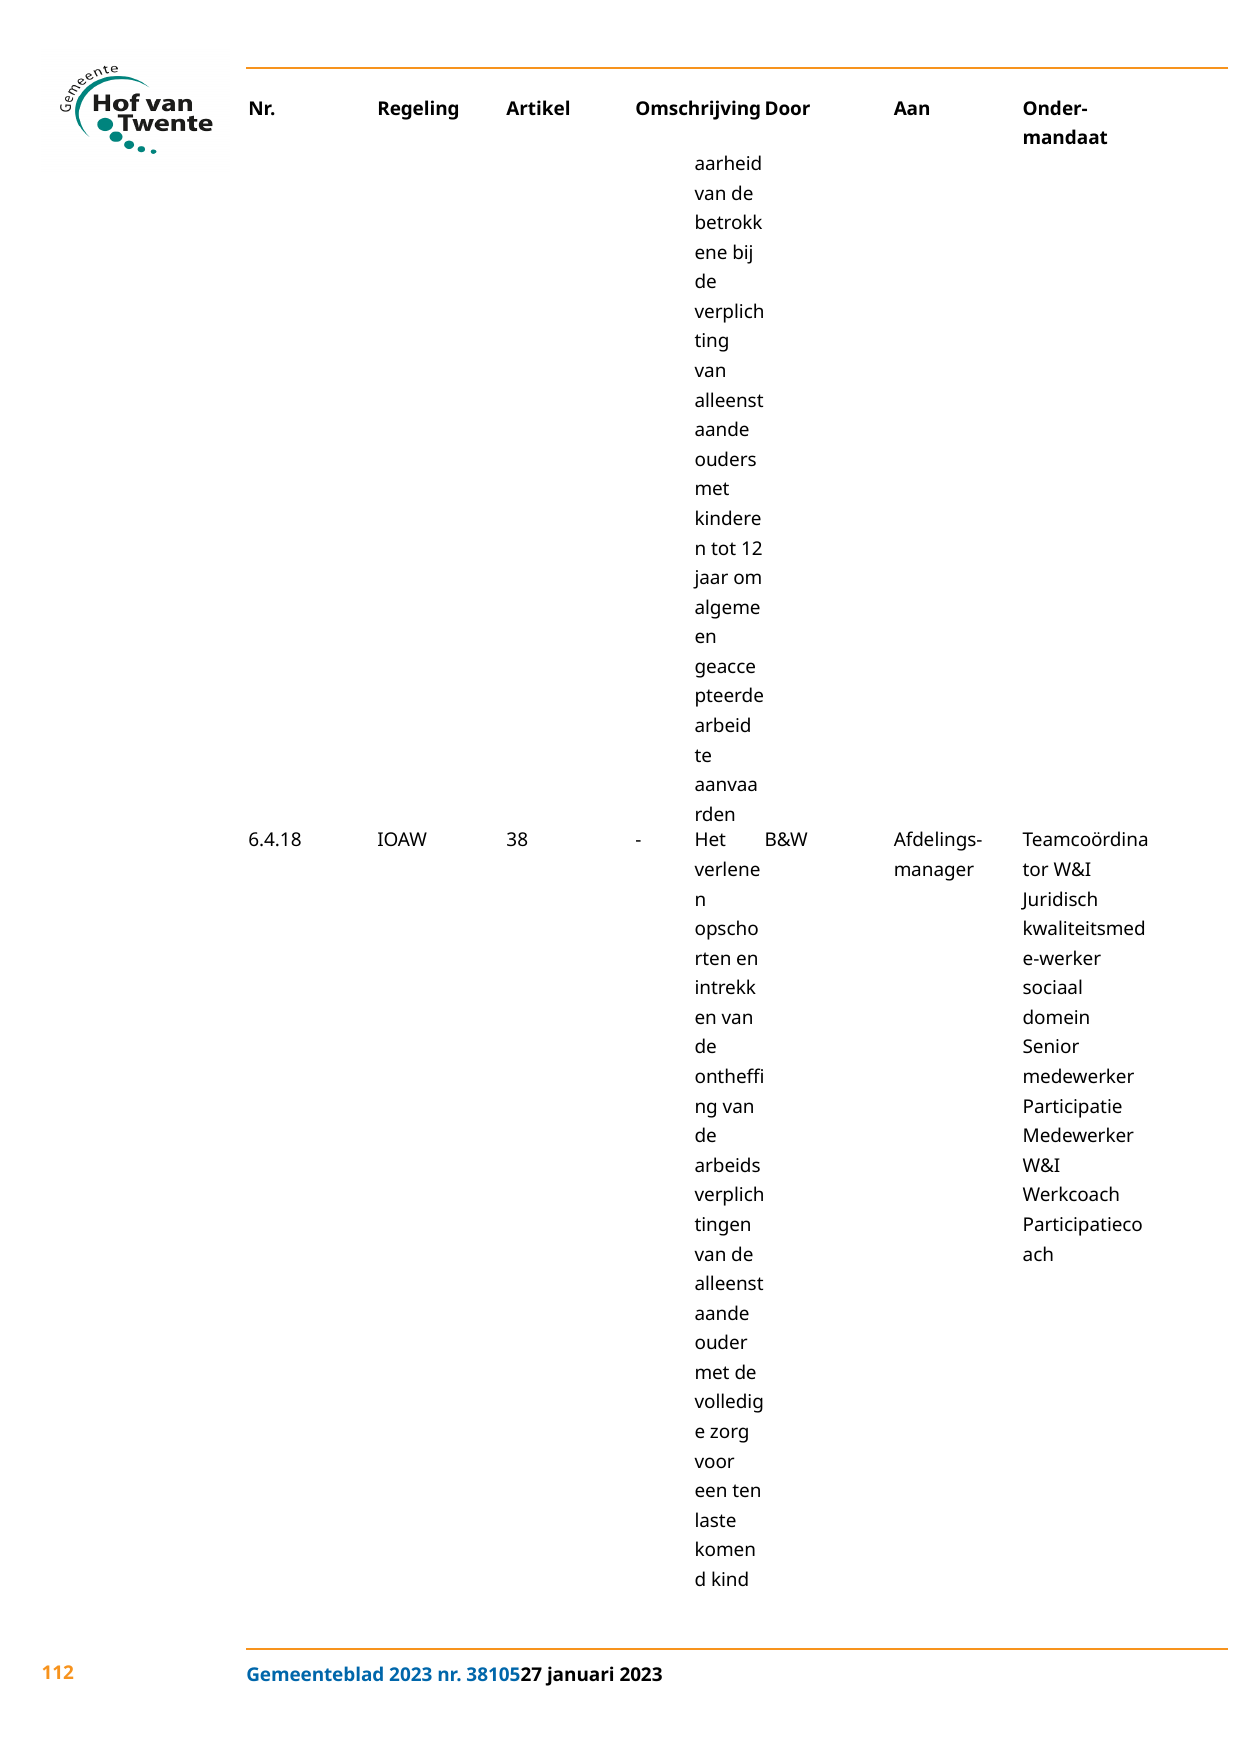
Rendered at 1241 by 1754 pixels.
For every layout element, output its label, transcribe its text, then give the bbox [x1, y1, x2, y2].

table_header Regeling [377, 95, 506, 150]
table_cell Afdelings-manager [894, 827, 1022, 1592]
table_cell [894, 150, 1022, 827]
table_cell IOAW [377, 827, 506, 1592]
table_header Aan [894, 95, 1022, 150]
table_cell [377, 150, 506, 827]
table_cell [248, 150, 377, 827]
table_header Nr. [248, 95, 377, 150]
table_header Onder-mandaat [1023, 95, 1152, 150]
table_header Omschrijving [635, 95, 764, 150]
table_cell Teamcoördinator W&I Juridisch kwaliteitsmede-werker sociaal domein Senior medewerker Participatie Medewerker W&I Werkcoach Participatiecoach [1023, 827, 1152, 1592]
table_header Artikel [506, 95, 635, 150]
table_cell aarheid van de betrokkene bij de verplichting van alleenstaande ouders met kinderen tot 12 jaar om algemeen geaccepteerde arbeid te aanvaarden [635, 150, 764, 827]
table_cell B&W [764, 827, 893, 1592]
table_cell [1023, 150, 1152, 827]
table_header Door [764, 95, 893, 150]
picture [41, 47, 231, 172]
table_cell 6.4.18 [248, 827, 377, 1592]
table_cell 38 [506, 827, 635, 1592]
table_cell [506, 150, 635, 827]
table_cell Het verlenen opschorten en intrekken van de ontheffing van de arbeidsverplichtingen van de alleenstaande ouder met de volledige zorg voor een ten laste komend kind [635, 827, 764, 1592]
table_cell [764, 150, 893, 827]
